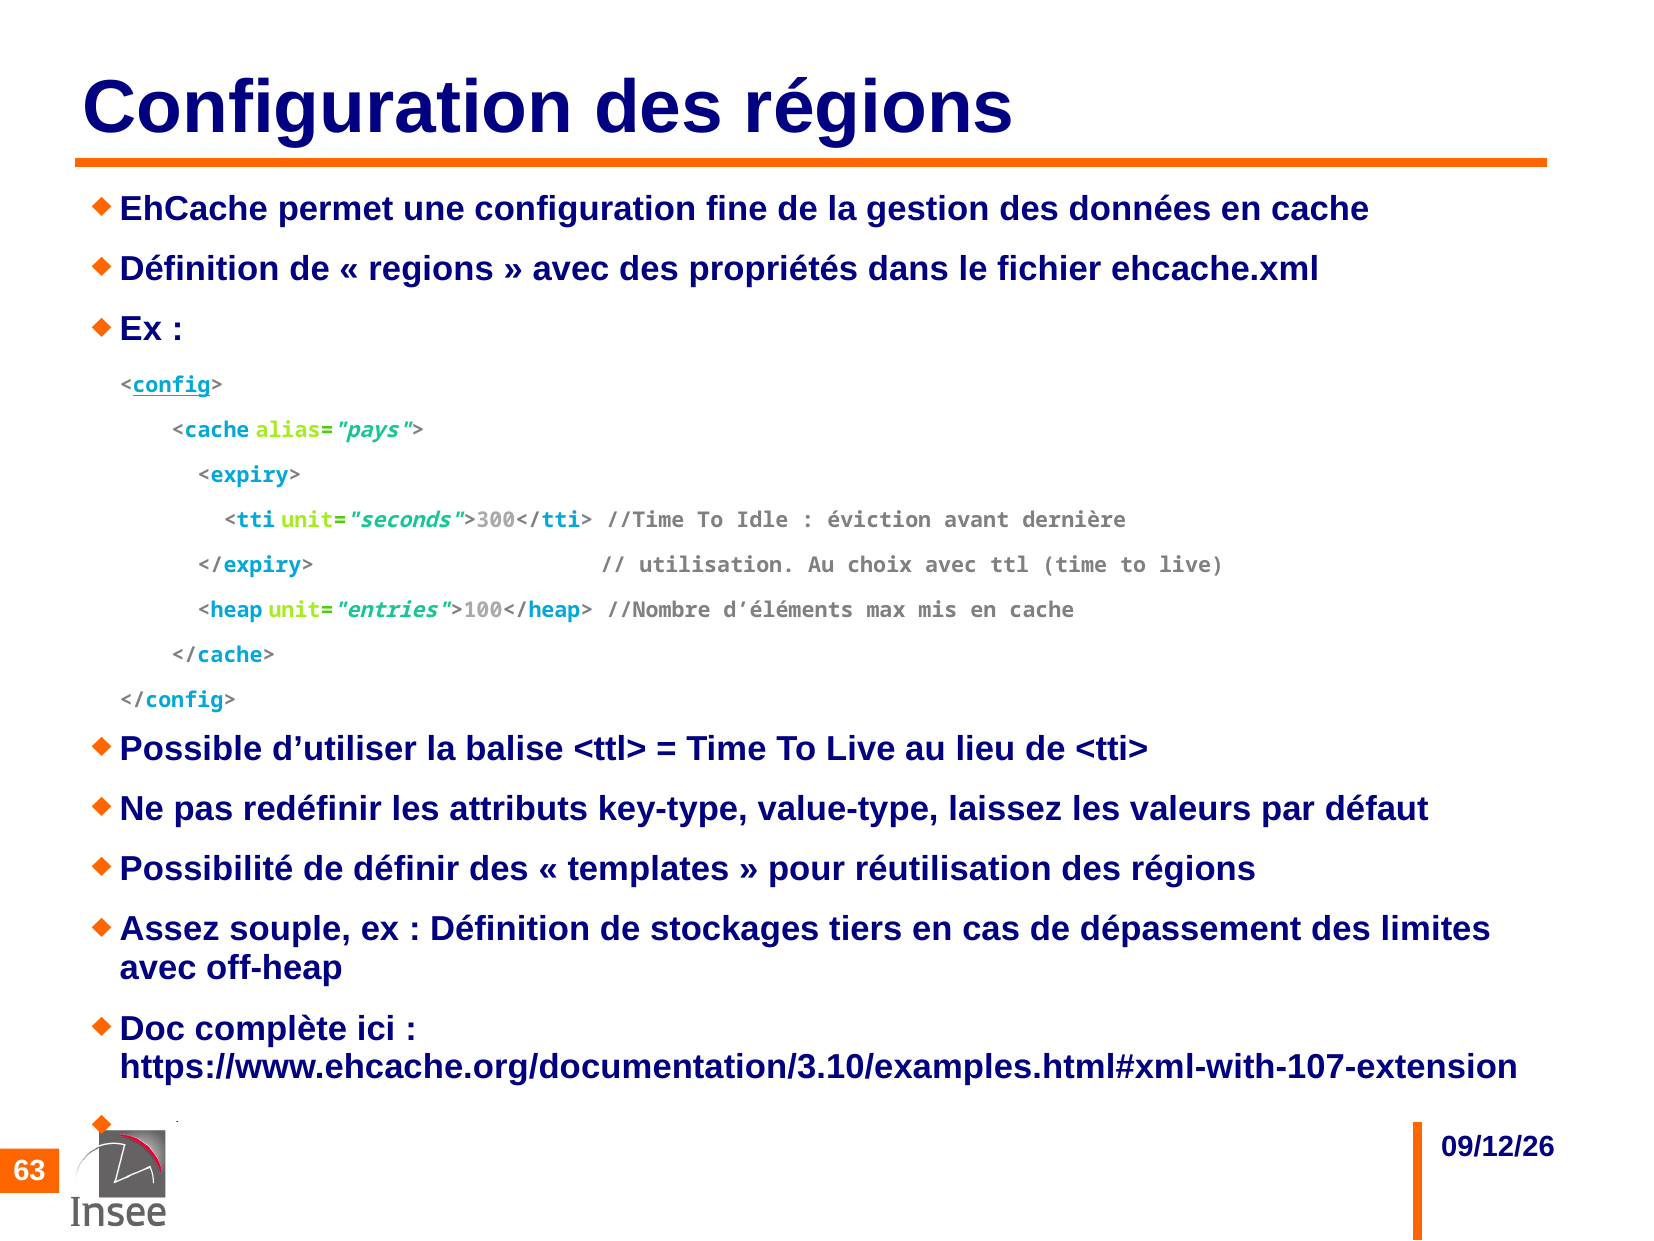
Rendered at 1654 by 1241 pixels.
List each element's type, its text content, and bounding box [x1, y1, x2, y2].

list EhCache permet une configuration fine de la gestion des données en cache Définition de « regions » avec des propriétés dans le fichier ehcache.xml Ex : <config> <cache alias="pays"> <expiry> <tti unit="seconds">300</tti> //Time To Idle : éviction avant dernière </expiry> // utilisation. Au choix avec ttl (time to live) <heap unit="entries">100</heap> //Nombre d’éléments max mis en cache </cache> </config> Possible d’utiliser la balise <ttl> = Time To Live au lieu de <tti> Ne pas redéfinir les attributs key-type, value-type, laissez les valeurs par défaut Possibilité de définir des « templates » pour réutilisation des régions Assez souple, ex : Définition de stockages tiers en cas de dépassement des limites avec off-heap Doc complète ici : https://www.ehcache.org/documentation/3.10/examples.html#xml-with-107-extension [82, 188, 1571, 1099]
title Configuration des régions [82, 49, 1619, 163]
picture [62, 1121, 178, 1241]
